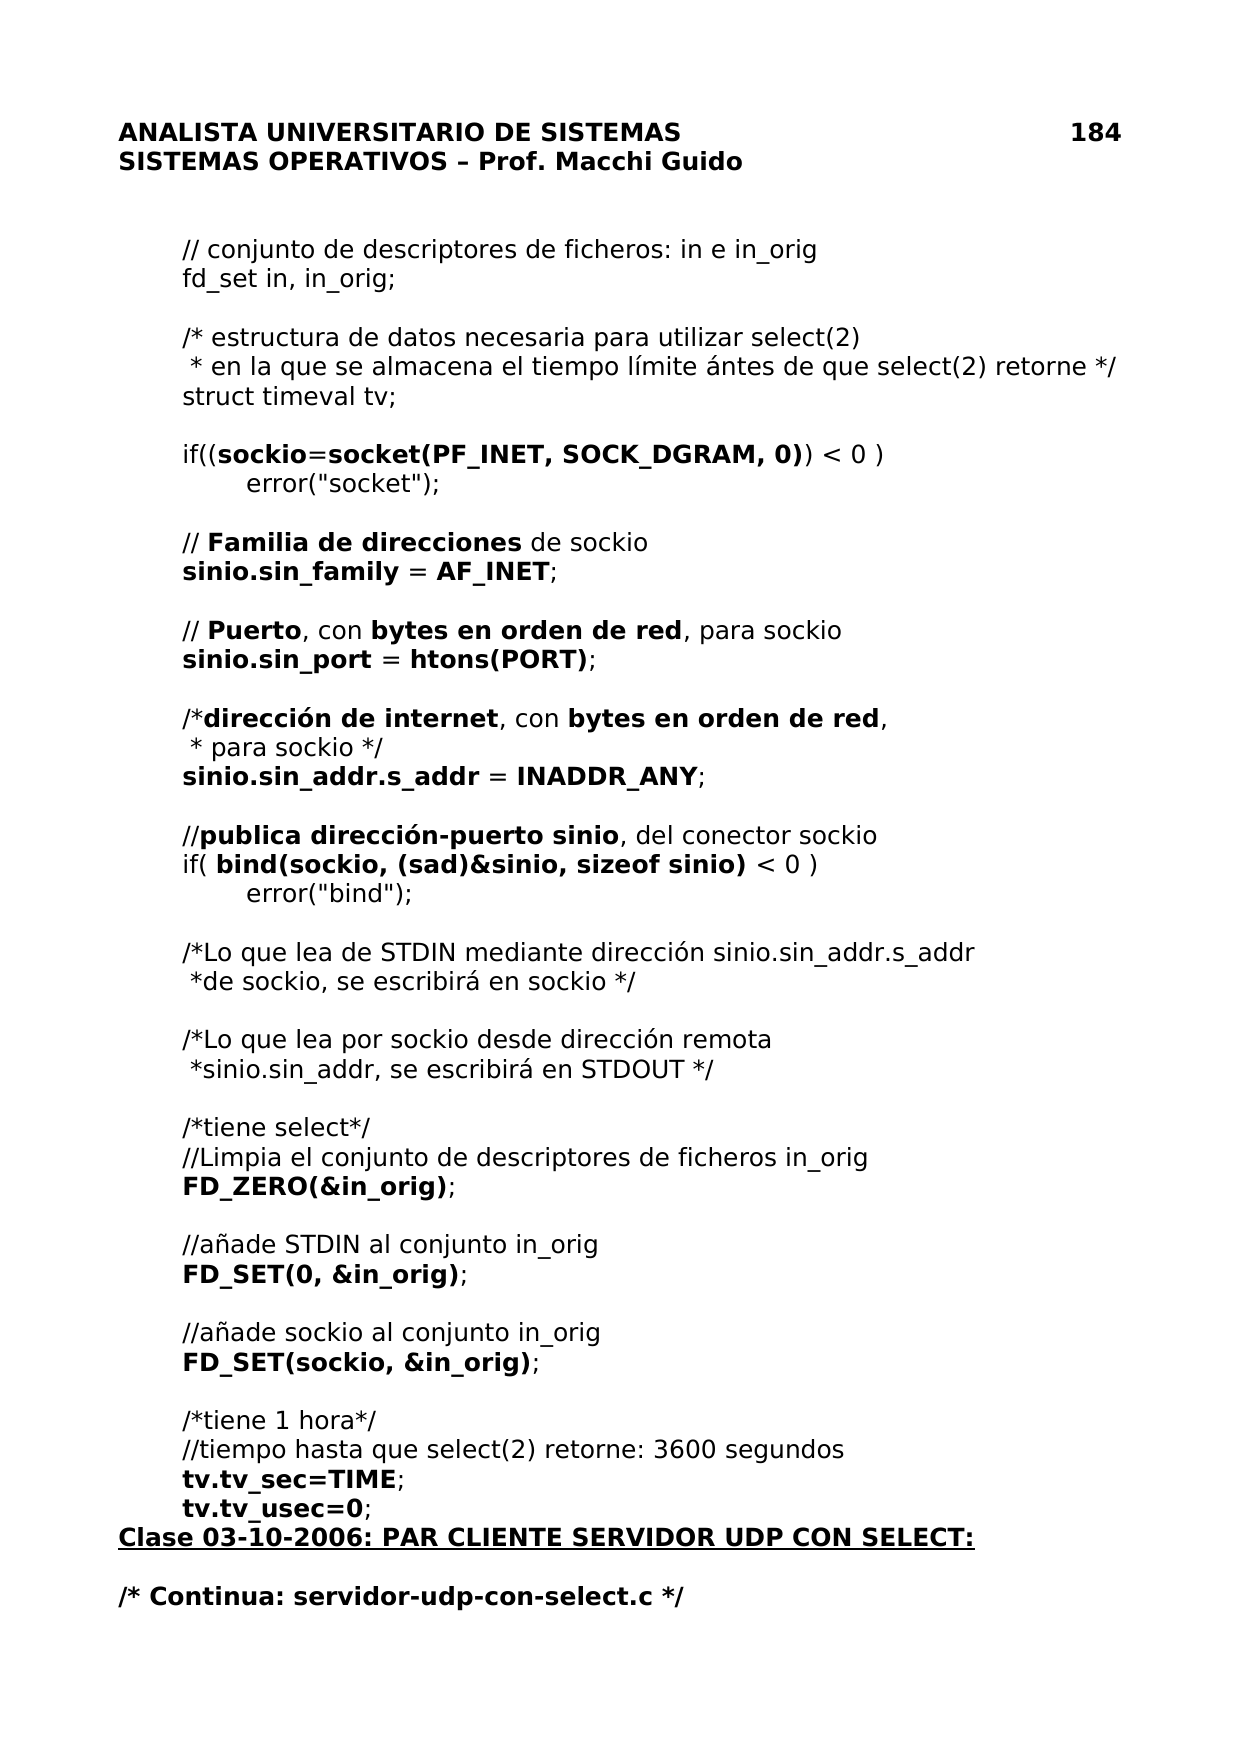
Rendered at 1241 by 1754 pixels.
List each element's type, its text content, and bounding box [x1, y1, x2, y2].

text FD_SET(sockio, &in_orig); [118, 1348, 1122, 1377]
text /*dirección de internet, con bytes en orden de red, [118, 704, 1122, 733]
text /*tiene select*/ [118, 1113, 1122, 1143]
text /* estructura de datos necesaria para utilizar select(2) [118, 323, 1122, 352]
text /*tiene 1 hora*/ [118, 1406, 1122, 1436]
text struct timeval tv; [118, 382, 1122, 411]
text *de sockio, se escribirá en sockio */ [118, 967, 1122, 996]
text /* Continua: servidor-udp-con-select.c */ [118, 1582, 1122, 1611]
text FD_SET(0, &in_orig); [118, 1260, 1122, 1289]
text * para sockio */ [118, 733, 1122, 762]
text if((sockio=socket(PF_INET, SOCK_DGRAM, 0)) < 0 ) [118, 440, 1122, 469]
text Clase 03-10-2006: PAR CLIENTE SERVIDOR UDP CON SELECT: [118, 1523, 1122, 1553]
text tv.tv_usec=0; [118, 1494, 1122, 1523]
text FD_ZERO(&in_orig); [118, 1172, 1122, 1201]
text //añade STDIN al conjunto in_orig [118, 1231, 1122, 1260]
text //tiempo hasta que select(2) retorne: 3600 segundos [118, 1436, 1122, 1465]
text //añade sockio al conjunto in_orig [118, 1318, 1122, 1348]
text // conjunto de descriptores de ficheros: in e in_orig [118, 235, 1122, 265]
text * en la que se almacena el tiempo límite ántes de que select(2) retorne */ [118, 352, 1122, 382]
text sinio.sin_port = htons(PORT); [118, 645, 1122, 674]
text //publica dirección-puerto sinio, del conector sockio [118, 821, 1122, 850]
text sinio.sin_family = AF_INET; [118, 557, 1122, 587]
text sinio.sin_addr.s_addr = INADDR_ANY; [118, 762, 1122, 792]
text error("socket"); [118, 469, 1122, 499]
text // Familia de direcciones de sockio [118, 528, 1122, 557]
text // Puerto, con bytes en orden de red, para sockio [118, 616, 1122, 645]
text tv.tv_sec=TIME; [118, 1465, 1122, 1494]
text error("bind"); [118, 879, 1122, 909]
text if( bind(sockio, (sad)&sinio, sizeof sinio) < 0 ) [118, 850, 1122, 879]
text //Limpia el conjunto de descriptores de ficheros in_orig [118, 1143, 1122, 1172]
text *sinio.sin_addr, se escribirá en STDOUT */ [118, 1055, 1122, 1084]
text /*Lo que lea de STDIN mediante dirección sinio.sin_addr.s_addr [118, 938, 1122, 967]
text fd_set in, in_orig; [118, 265, 1122, 294]
text /*Lo que lea por sockio desde dirección remota [118, 1026, 1122, 1055]
